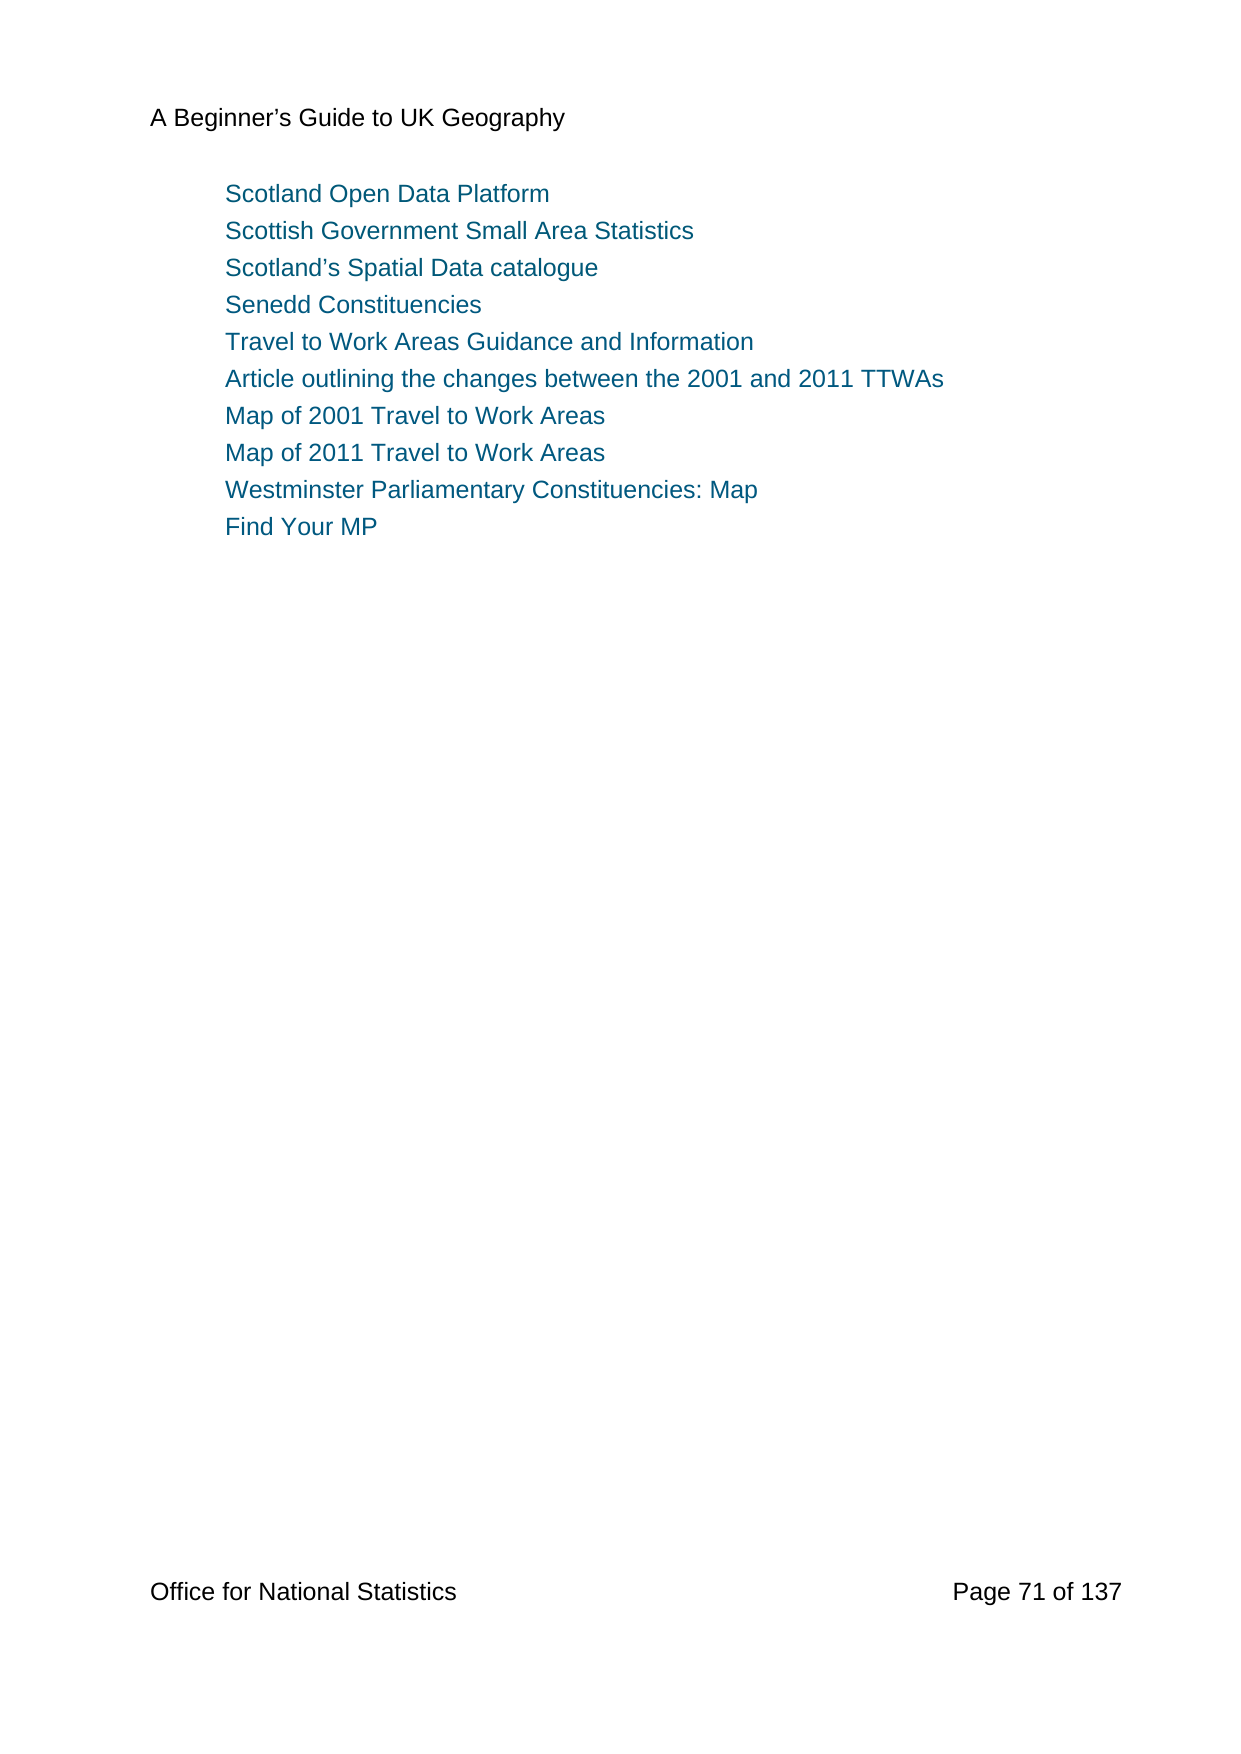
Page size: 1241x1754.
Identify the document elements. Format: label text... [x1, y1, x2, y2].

text Westminster Parliamentary Constituencies: Map [225, 475, 1122, 504]
text Travel to Work Areas Guidance and Information [225, 327, 1122, 356]
text Map of 2001 Travel to Work Areas [225, 401, 1122, 430]
text Map of 2011 Travel to Work Areas [225, 438, 1122, 467]
text Scotland Open Data Platform [225, 178, 1122, 207]
text Scottish Government Small Area Statistics [225, 216, 1122, 244]
text Find Your MP [225, 512, 1122, 541]
text Article outlining the changes between the 2001 and 2011 TTWAs [225, 364, 1122, 393]
text Scotland’s Spatial Data catalogue [225, 253, 1122, 281]
text Senedd Constituencies [225, 290, 1122, 318]
